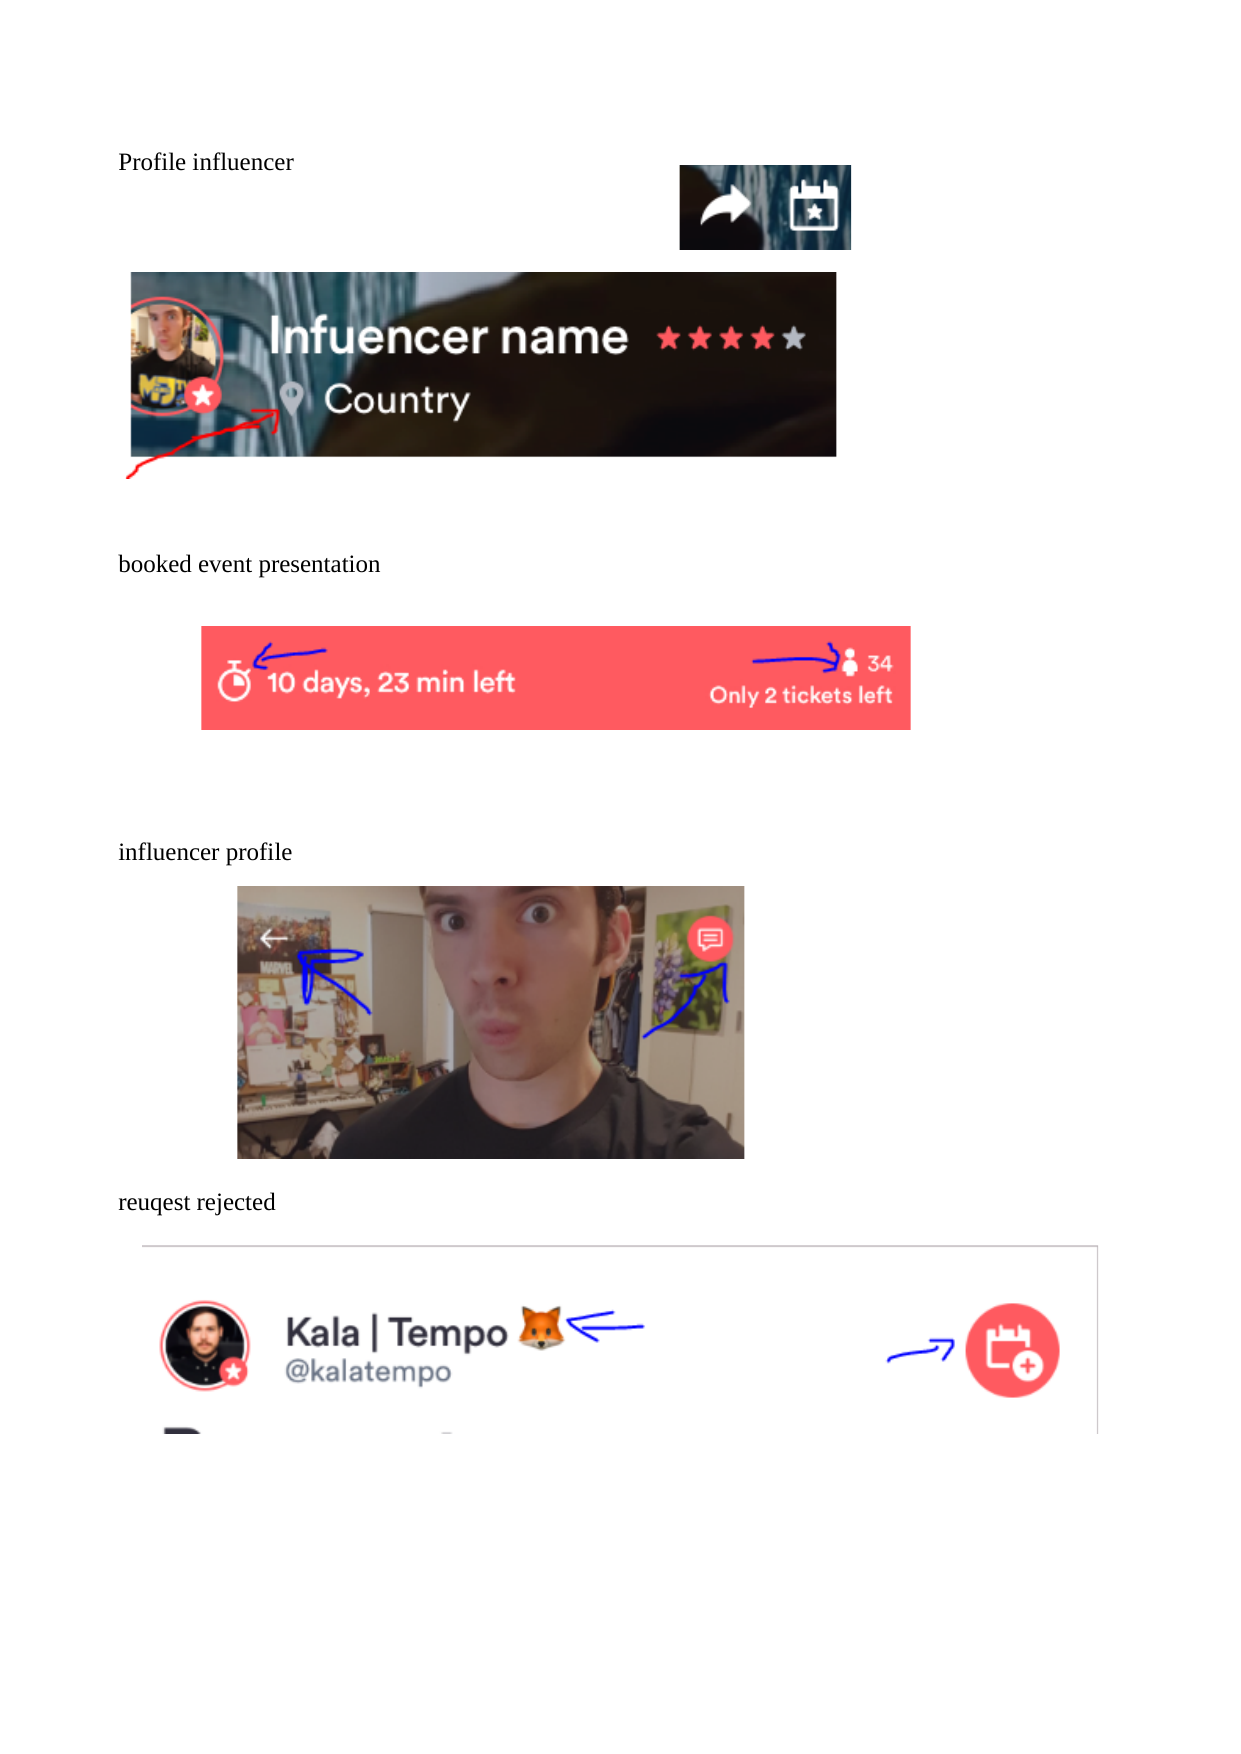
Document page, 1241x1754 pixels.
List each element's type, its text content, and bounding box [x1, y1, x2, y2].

picture [237, 886, 745, 1159]
picture [679, 165, 852, 250]
picture [201, 626, 911, 730]
picture [142, 1244, 1099, 1434]
picture [125, 272, 837, 479]
text booked event presentation [118, 549, 1122, 578]
text Profile influencer [118, 147, 1122, 176]
text reuqest rejected [118, 1187, 1122, 1216]
text influencer profile [118, 837, 1122, 866]
